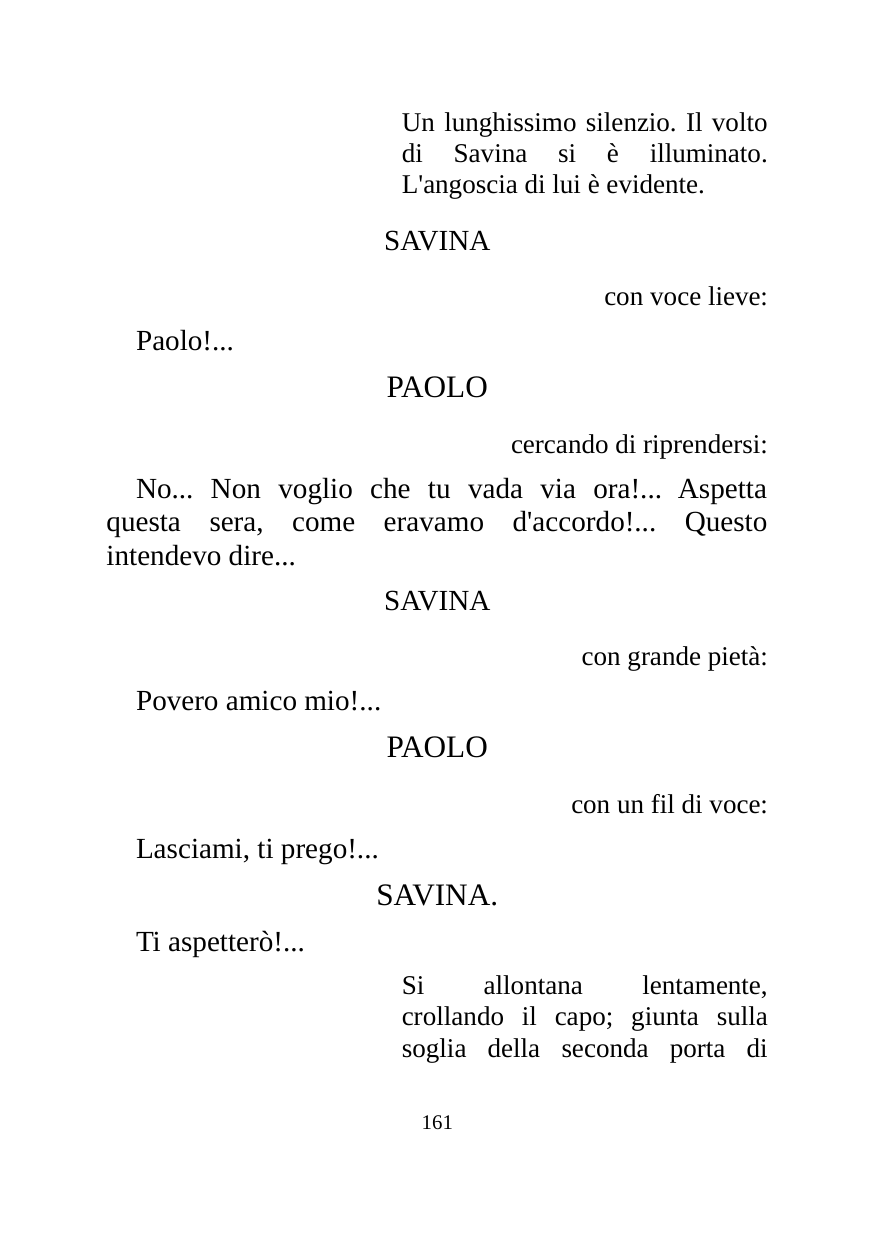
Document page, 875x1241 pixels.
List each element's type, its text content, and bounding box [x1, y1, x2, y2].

text SAVINA. [106, 876, 768, 912]
text con un fil di voce: [402, 788, 768, 819]
text cercando di riprendersi: [402, 428, 768, 459]
text No... Non voglio che tu vada via ora!... Aspetta questa sera, come eravamo d'accordo!... Questo intendevo dire... [106, 471, 768, 572]
text con grande pietà: [402, 640, 768, 672]
text PAOLO [106, 729, 768, 764]
text Si allontana lentamente, crollando il capo; giunta sulla soglia della seconda porta di [402, 969, 768, 1063]
text Un lunghissimo silenzio. Il volto di Savina si è illuminato. L'angoscia di lui è evidente. [402, 106, 768, 200]
text Povero amico mio!... [106, 683, 768, 717]
text Paolo!... [106, 323, 768, 357]
text Ti aspetterò!... [106, 924, 768, 958]
text Lasciami, ti prego!... [106, 831, 768, 864]
text SAVINA [106, 223, 768, 257]
text SAVINA [106, 583, 768, 617]
text PAOLO [106, 368, 768, 404]
text con voce lieve: [402, 280, 768, 311]
